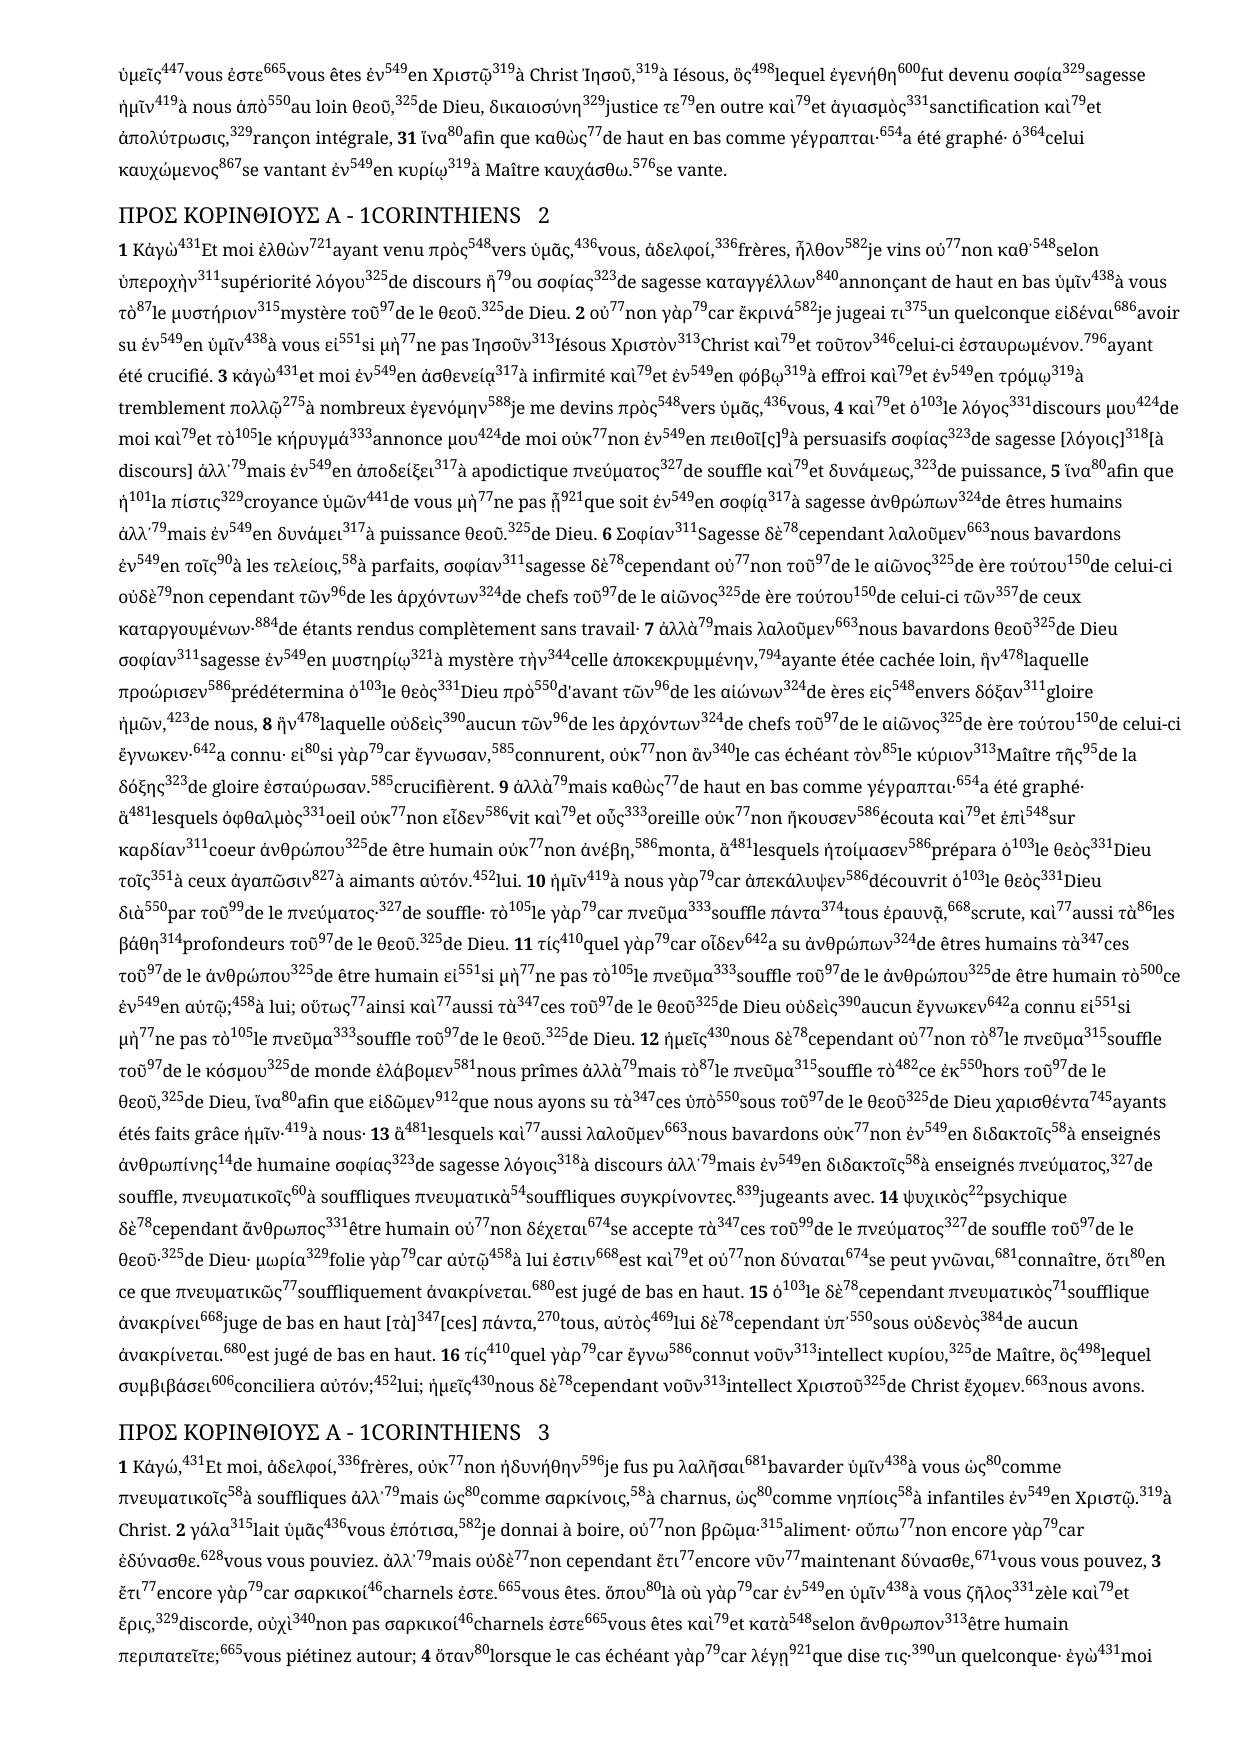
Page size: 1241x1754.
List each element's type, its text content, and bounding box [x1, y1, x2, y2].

text ΠΡΟΣ ΚΟΡΙΝΘΙΟΥΣ Α - 1CORINTHIENS 3 [118, 1416, 1181, 1446]
text 1 Κἀγὼ431Et moi ἐλθὼν721ayant venu πρὸς548vers ὑμᾶς,436vous, ἀδελφοί,336frères, ἦλθον582je vins οὐ77non καθ᾽548selon ὑπεροχὴν311supériorité λόγου325de discours ἢ79ou σοφίας323de sagesse καταγγέλλων840annonçant de haut en bas ὑμῖν438à vous τὸ87le μυστήριον315mystère τοῦ97de le θεοῦ.325de Dieu. 2 οὐ77non γὰρ79car ἔκρινά582je jugeai τι375un quelconque εἰδέναι686avoir su ἐν549en ὑμῖν438à vous εἰ551si μὴ77ne pas Ἰησοῦν313Iésous Χριστὸν313Christ καὶ79et τοῦτον346celui-ci ἐσταυρωμένον.796ayant été crucifié. 3 κἀγὼ431et moi ἐν549en ἀσθενείᾳ317à infirmité καὶ79et ἐν549en φόβῳ319à effroi καὶ79et ἐν549en τρόμῳ319à tremblement πολλῷ275à nombreux ἐγενόμην588je me devins πρὸς548vers ὑμᾶς,436vous, 4 καὶ79et ὁ103le λόγος331discours μου424de moi καὶ79et τὸ105le κήρυγμά333annonce μου424de moi οὐκ77non ἐν549en πειθοῖ[ς]9à persuasifs σοφίας323de sagesse [λόγοις]318[à discours] ἀλλ᾽79mais ἐν549en ἀποδείξει317à apodictique πνεύματος327de souffle καὶ79et δυνάμεως,323de puissance, 5 ἵνα80afin que ἡ101la πίστις329croyance ὑμῶν441de vous μὴ77ne pas ᾖ921que soit ἐν549en σοφίᾳ317à sagesse ἀνθρώπων324de êtres humains ἀλλ᾽79mais ἐν549en δυνάμει317à puissance θεοῦ.325de Dieu. 6 Σοφίαν311Sagesse δὲ78cependant λαλοῦμεν663nous bavardons ἐν549en τοῖς90à les τελείοις,58à parfaits, σοφίαν311sagesse δὲ78cependant οὐ77non τοῦ97de le αἰῶνος325de ère τούτου150de celui-ci οὐδὲ79non cependant τῶν96de les ἀρχόντων324de chefs τοῦ97de le αἰῶνος325de ère τούτου150de celui-ci τῶν357de ceux καταργουμένων·884de étants rendus complètement sans travail· 7 ἀλλὰ79mais λαλοῦμεν663nous bavardons θεοῦ325de Dieu σοφίαν311sagesse ἐν549en μυστηρίῳ321à mystère τὴν344celle ἀποκεκρυμμένην,794ayante étée cachée loin, ἣν478laquelle προώρισεν586prédétermina ὁ103le θεὸς331Dieu πρὸ550d'avant τῶν96de les αἰώνων324de ères εἰς548envers δόξαν311gloire ἡμῶν,423de nous, 8 ἣν478laquelle οὐδεὶς390aucun τῶν96de les ἀρχόντων324de chefs τοῦ97de le αἰῶνος325de ère τούτου150de celui-ci ἔγνωκεν·642a connu· εἰ80si γὰρ79car ἔγνωσαν,585connurent, οὐκ77non ἂν340le cas échéant τὸν85le κύριον313Maître τῆς95de la δόξης323de gloire ἐσταύρωσαν.585crucifièrent. 9 ἀλλὰ79mais καθὼς77de haut en bas comme γέγραπται·654a été graphé· ἃ481lesquels ὀφθαλμὸς331oeil οὐκ77non εἶδεν586vit καὶ79et οὖς333oreille οὐκ77non ἤκουσεν586écouta καὶ79et ἐπὶ548sur καρδίαν311coeur ἀνθρώπου325de être humain οὐκ77non ἀνέβη,586monta, ἃ481lesquels ἡτοίμασεν586prépara ὁ103le θεὸς331Dieu τοῖς351à ceux ἀγαπῶσιν827à aimants αὐτόν.452lui. 10 ἡμῖν419à nous γὰρ79car ἀπεκάλυψεν586découvrit ὁ103le θεὸς331Dieu διὰ550par τοῦ99de le πνεύματος·327de souffle· τὸ105le γὰρ79car πνεῦμα333souffle πάντα374tous ἐραυνᾷ,668scrute, καὶ77aussi τὰ86les βάθη314profondeurs τοῦ97de le θεοῦ.325de Dieu. 11 τίς410quel γὰρ79car οἶδεν642a su ἀνθρώπων324de êtres humains τὰ347ces τοῦ97de le ἀνθρώπου325de être humain εἰ551si μὴ77ne pas τὸ105le πνεῦμα333souffle τοῦ97de le ἀνθρώπου325de être humain τὸ500ce ἐν549en αὐτῷ;458à lui; οὕτως77ainsi καὶ77aussi τὰ347ces τοῦ97de le θεοῦ325de Dieu οὐδεὶς390aucun ἔγνωκεν642a connu εἰ551si μὴ77ne pas τὸ105le πνεῦμα333souffle τοῦ97de le θεοῦ.325de Dieu. 12 ἡμεῖς430nous δὲ78cependant οὐ77non τὸ87le πνεῦμα315souffle τοῦ97de le κόσμου325de monde ἐλάβομεν581nous prîmes ἀλλὰ79mais τὸ87le πνεῦμα315souffle τὸ482ce ἐκ550hors τοῦ97de le θεοῦ,325de Dieu, ἵνα80afin que εἰδῶμεν912que nous ayons su τὰ347ces ὑπὸ550sous τοῦ97de le θεοῦ325de Dieu χαρισθέντα745ayants étés faits grâce ἡμῖν·419à nous· 13 ἃ481lesquels καὶ77aussi λαλοῦμεν663nous bavardons οὐκ77non ἐν549en διδακτοῖς58à enseignés ἀνθρωπίνης14de humaine σοφίας323de sagesse λόγοις318à discours ἀλλ᾽79mais ἐν549en διδακτοῖς58à enseignés πνεύματος,327de souffle, πνευματικοῖς60à souffliques πνευματικὰ54souffliques συγκρίνοντες.839jugeants avec. 14 ψυχικὸς22psychique δὲ78cependant ἄνθρωπος331être humain οὐ77non δέχεται674se accepte τὰ347ces τοῦ99de le πνεύματος327de souffle τοῦ97de le θεοῦ·325de Dieu· μωρία329folie γὰρ79car αὐτῷ458à lui ἐστιν668est καὶ79et οὐ77non δύναται674se peut γνῶναι,681connaître, ὅτι80en ce que πνευματικῶς77souffliquement ἀνακρίνεται.680est jugé de bas en haut. 15 ὁ103le δὲ78cependant πνευματικὸς71soufflique ἀνακρίνει668juge de bas en haut [τὰ]347[ces] πάντα,270tous, αὐτὸς469lui δὲ78cependant ὑπ᾽550sous οὐδενὸς384de aucun ἀνακρίνεται.680est jugé de bas en haut. 16 τίς410quel γὰρ79car ἔγνω586connut νοῦν313intellect κυρίου,325de Maître, ὃς498lequel συμβιβάσει606conciliera αὐτόν;452lui; ἡμεῖς430nous δὲ78cependant νοῦν313intellect Χριστοῦ325de Christ ἔχομεν.663nous avons. [118, 234, 1181, 1398]
text 1 Κἀγώ,431Et moi, ἀδελφοί,336frères, οὐκ77non ἠδυνήθην596je fus pu λαλῆσαι681bavarder ὑμῖν438à vous ὡς80comme πνευματικοῖς58à souffliques ἀλλ᾽79mais ὡς80comme σαρκίνοις,58à charnus, ὡς80comme νηπίοις58à infantiles ἐν549en Χριστῷ.319à Christ. 2 γάλα315lait ὑμᾶς436vous ἐπότισα,582je donnai à boire, οὐ77non βρῶμα·315aliment· οὔπω77non encore γὰρ79car ἐδύνασθε.628vous vous pouviez. ἀλλ᾽79mais οὐδὲ77non cependant ἔτι77encore νῦν77maintenant δύνασθε,671vous vous pouvez, 3 ἔτι77encore γὰρ79car σαρκικοί46charnels ἐστε.665vous êtes. ὅπου80là où γὰρ79car ἐν549en ὑμῖν438à vous ζῆλος331zèle καὶ79et ἔρις,329discorde, οὐχὶ340non pas σαρκικοί46charnels ἐστε665vous êtes καὶ79et κατὰ548selon ἄνθρωπον313être humain περιπατεῖτε;665vous piétinez autour; 4 ὅταν80lorsque le cas échéant γὰρ79car λέγῃ921que dise τις·390un quelconque· ἐγὼ431moi μέν79certes εἰμι664je suis Παύλου,325de Paulus, ἕτερος390autre-différent δέ·78cependant· ἐγὼ431moi Ἀπολλῶ,325de Apollos, οὐκ340non ἄνθρωποί330êtres humains ἐστε;665vous êtes; 5 Τί412Quel οὖν79donc ἐστιν668est Ἀπολλῶς;331Apollos; τί412quel δέ78cependant ἐστιν668est Παῦλος;331Paulus; διάκονοι330serviteurs δι᾽550par ὧν491de lesquels ἐπιστεύσατε,583vous crûtes, καὶ77aussi ἑκάστῳ378à chacun ὡς80comme ὁ103le κύριος331Maître ἔδωκεν.586donna. 6 ἐγὼ431moi ἐφύτευσα,582je plantai, Ἀπολλῶς331Apollos ἐπότισεν,586donna à boire, ἀλλ᾽79mais ὁ103le θεὸς331Dieu ηὔξανεν·625croissait· 7 ὥστε80de sorte que οὔτε79ni ὁ364celui φυτεύων840plantant ἐστίν668est τι392un quelconque οὔτε79ni ὁ364celui ποτίζων840donnant à boire ἀλλ᾽79mais ὁ364celui αὐξάνων840croissant θεός.331Dieu. 8 ὁ364celui φυτεύων840plantant δὲ78cependant καὶ79et ὁ364celui ποτίζων840donnant à boire ἕν49un εἰσιν,667sont, ἕκαστος390chacun δὲ78cependant τὸν245le ἴδιον115en propre μισθὸν313salaire λήμψεται612se prendra κατὰ548selon τὸν245le ἴδιον115en propre κόπον·313frappement· 9 θεοῦ325de Dieu γάρ79car ἐσμεν663nous sommes συνεργοί,46co-travailleurs, θεοῦ325de Dieu γεώργιον,333cultivation, θεοῦ325de Dieu οἰκοδομή329édification en maison ἐστε.665vous êtes. 10 Κατὰ548Selon τὴν83la χάριν311grâce τοῦ97de le θεοῦ325de Dieu τὴν344celle δοθεῖσάν742ayante étée donnée μοι420à moi ὡς80comme σοφὸς22sage ἀρχιτέκτων331architecte θεμέλιον313fondement ἔθηκα,582je posai, ἄλλος390autre δὲ78cependant ἐποικοδομεῖ.668édifie en maison au-dessus. ἕκαστος390chacun δὲ78cependant βλεπέτω572regarde πῶς77comment? ἐποικοδομεῖ.668édifie en maison au-dessus. 11 θεμέλιον313fondement γὰρ79car ἄλλον115autre οὐδεὶς390aucun δύναται674se peut θεῖναι681poser παρὰ548à côté τὸν346celui κείμενον,849se couchant, ὅς498lequel ἐστιν668est Ἰησοῦς331Iésous Χριστός.331Christ. 12 εἰ80si δέ78cependant τις390un quelconque ἐποικοδομεῖ668édifie en maison au-dessus ἐπὶ548sur τὸν85le θεμέλιον313fondement χρυσόν,313or, ἄργυρον,313argent, λίθους312pierres τιμίους,3de valeurs, ξύλα,314bois, χόρτον,313herbe, καλάμην,311chaume, 13 ἑκάστου384de chacun τὸ105le ἔργον333travail φανερὸν49visible γενήσεται,612se deviendra, ἡ101la γὰρ79car ἡμέρα329journée δηλώσει,606mettra en évidence, ὅτι80en ce que ἐν549en πυρὶ321à feu ἀποκαλύπτεται·680est découvert· καὶ79et ἑκάστου384de chacun τὸ247le ἔργον315travail ὁποῖόν297quel que ἐστιν668est τὸ105le πῦρ333feu [αὐτὸ]543[lui-même] δοκιμάσει.606éprouvera. 14 εἴ80si τινος384de un quelconque τὸ105le ἔργον333travail μενεῖ606restera ὃ482lequel ἐποικοδόμησεν,586édifia en maison au-dessus, μισθὸν313salaire λήμψεται·612se prendra· 15 εἴ80si τινος384de un quelconque τὸ105le ἔργον333travail κατακαήσεται,619sera brûlé complètement, ζημιωθήσεται,619sera endommagé, αὐτὸς469lui δὲ78cependant σωθήσεται,619sera sauvé, οὕτως77ainsi δὲ78cependant ὡς80comme διὰ550par πυρός.327de feu. 16 Οὐκ77Non οἴδατε639vous avez su ὅτι80en ce que ναὸς331temple θεοῦ325de Dieu ἐστε665vous êtes καὶ79et τὸ105le πνεῦμα333souffle τοῦ97de le θεοῦ325de Dieu οἰκεῖ668habite maison ἐν549en ὑμῖν;438à vous; 17 εἴ80si τις390un quelconque τὸν85le ναὸν313temple τοῦ97de le θεοῦ325de Dieu φθείρει,668corrompt, φθερεῖ606corrompra τοῦτον346celui-ci ὁ103le θεός·331Dieu· ὁ103le γὰρ79car ναὸς331temple τοῦ97de le θεοῦ325de Dieu ἅγιός47saint ἐστιν,668est, οἵτινές497lesquels des quelconques ἐστε665vous êtes ὑμεῖς.447vous. 18 Μηδεὶς390Pas un ἑαυτὸν528lui-même ἐξαπατάτω·572appâte d'excès· εἴ80si τις390un quelconque δοκεῖ668estime σοφὸς47sage εἶναι689être ἐν549en ὑμῖν438à vous ἐν549en τῷ91à le αἰῶνι319à ère τούτῳ,144à celui-ci, μωρὸς47fou γενέσθω,560se devienne, ἵνα80afin que γένηται905que se devienne σοφός.47sage. 19 ἡ101la γὰρ79car σοφία329sagesse τοῦ97de le κόσμου325de monde τούτου150de celui-ci μωρία329folie παρὰ549à côté τῷ91à le θεῷ319à Dieu ἐστιν.668est. γέγραπται654a été graphé γάρ·79car· ὁ364celui δρασσόμενος867se empoignant τοὺς84les σοφοὺς52sages ἐν549en τῇ89à la πανουργίᾳ317à aptitude à tout faire αὐτῶν·463de eux· 20 καὶ79et πάλιν·77de nouveau· κύριος331Maître γινώσκει668connaît τοὺς84les διαλογισμοὺς312calculs au-travers τῶν96de les σοφῶν64de sages ὅτι80en ce que εἰσὶν667sont μάταιοι.46vains. 21 ὥστε80de sorte que μηδεὶς390pas un καυχάσθω576se vante ἐν549en ἀνθρώποις·318à êtres humains· πάντα391tous γὰρ79car ὑμῶν441de vous ἐστιν,668est, 22 εἴτε79soit Παῦλος331Paulus εἴτε79soit Ἀπολλῶς331Apollos εἴτε79soit Κηφᾶς,331Képhas, εἴτε79soit κόσμος331monde εἴτε79soit ζωὴ329vie εἴτε79soit θάνατος,331trépas, εἴτε79soit ἐνεστῶτα784ayants dressés dedans εἴτε79soit μέλλοντα·841imminants· πάντα391tous ὑμῶν,441de vous, 23 ὑμεῖς447vous δὲ78cependant Χριστοῦ,325de Christ, Χριστὸς331Christ δὲ78cependant θεοῦ.325de Dieu. [118, 1451, 1181, 1667]
text ΠΡΟΣ ΚΟΡΙΝΘΙΟΥΣ Α - 1CORINTHIENS 2 [118, 200, 1181, 230]
